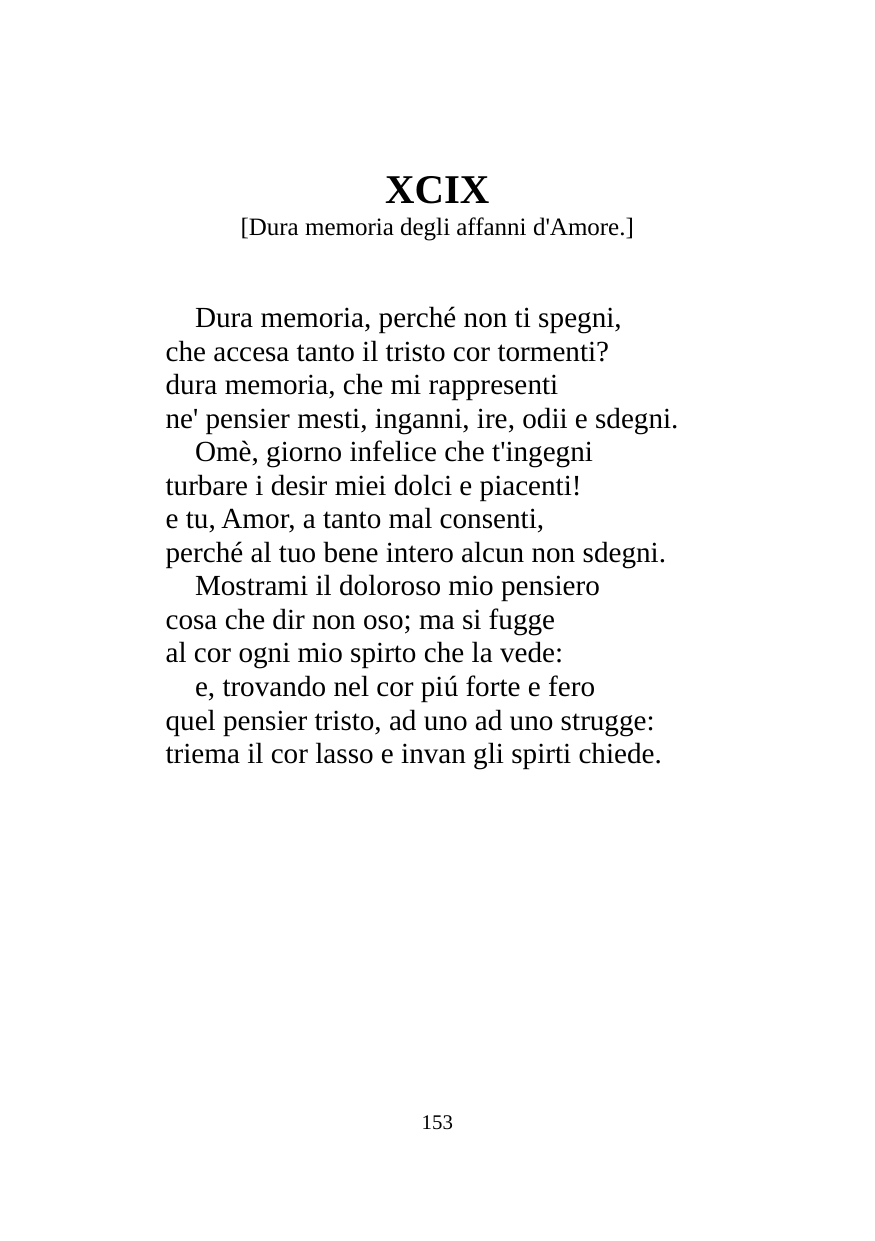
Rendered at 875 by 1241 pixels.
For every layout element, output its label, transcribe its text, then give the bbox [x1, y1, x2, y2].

text Omè, giorno infelice che t'ingegni turbare i desir miei dolci e piacenti! e tu, Amor, a tanto mal consenti, perché al tuo bene intero alcun non sdegni. [165, 434, 768, 568]
text Mostrami il doloroso mio pensiero cosa che dir non oso; ma si fugge al cor ogni mio spirto che la vede: [165, 568, 768, 669]
subtitle XCIX [Dura memoria degli affanni d'Amore.] [165, 165, 709, 241]
text Dura memoria, perché non ti spegni, che accesa tanto il tristo cor tormenti? dura memoria, che mi rappresenti ne' pensier mesti, inganni, ire, odii e sdegni. [165, 300, 768, 434]
text e, trovando nel cor piú forte e fero quel pensier tristo, ad uno ad uno strugge: triema il cor lasso e invan gli spirti chiede. [165, 669, 768, 770]
